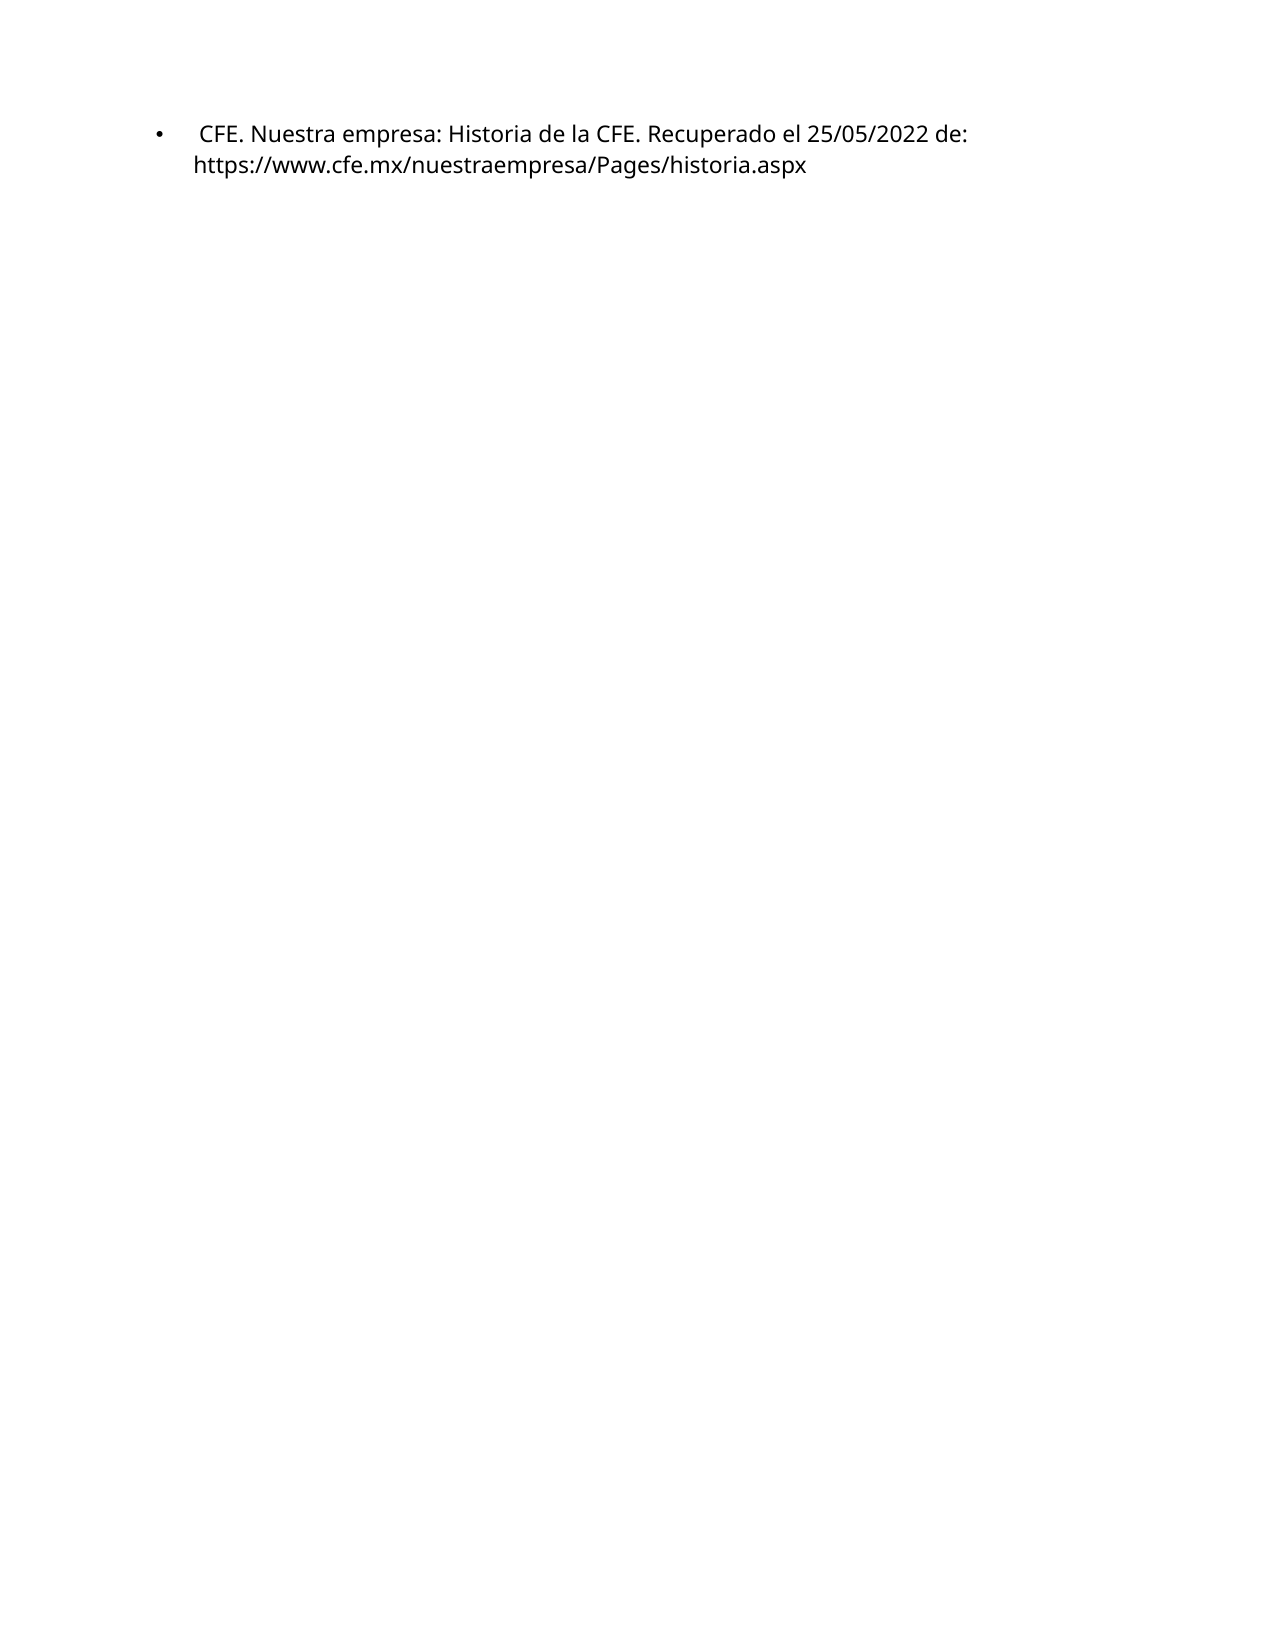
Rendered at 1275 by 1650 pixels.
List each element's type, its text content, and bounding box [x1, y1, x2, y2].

list CFE. Nuestra empresa: Historia de la CFE. Recuperado el 25/05/2022 de: https://www.cfe.mx/nuestraempresa/Pages/historia.aspx [156, 118, 1157, 212]
